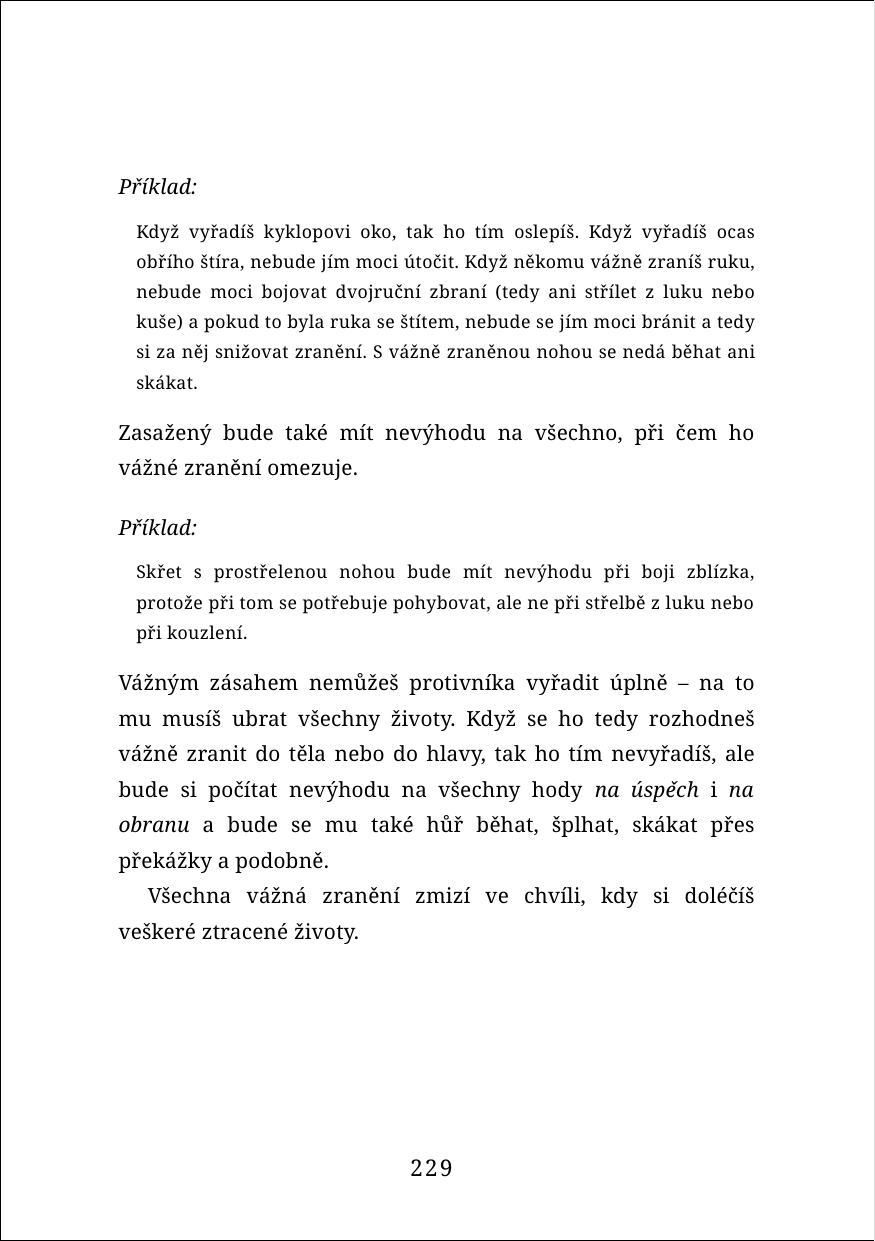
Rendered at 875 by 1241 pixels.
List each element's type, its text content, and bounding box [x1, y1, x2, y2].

text Příklad: [118, 172, 756, 200]
text Zasažený bude také mít nevýhodu na všechno, při čem ho vážné zranění omezuje. [118, 418, 756, 482]
text Vážným zásahem nemůžeš protivníka vyřadit úplně – na to mu musíš ubrat všechny životy. Když se ho tedy rozhodneš vážně zranit do těla nebo do hlavy, tak ho tím nevyřadíš, ale bude si počítat nevýhodu na všechny hody na úspěch i na obranu a bude se mu také hůř běhat, šplhat, skákat přes překážky a podobně. Všechna vážná zranění zmizí ve chvíli, kdy si doléčíš veškeré ztracené životy. [118, 668, 756, 945]
text Skřet s prostřelenou nohou bude mít nevýhodu při boji zblízka, protože při tom se potřebuje pohybovat, ale ne při střelbě z luku nebo při kouzlení. [136, 560, 756, 644]
text Příklad: [118, 513, 756, 541]
text Když vyřadíš kyklopovi oko, tak ho tím oslepíš. Když vyřadíš ocas obřího štíra, nebude jím moci útočit. Když někomu vážně zraníš ruku, nebude moci bojovat dvojruční zbraní (tedy ani střílet z luku nebo kuše) a pokud to byla ruka se štítem, nebude se jím moci bránit a tedy si za něj snižovat zranění. S vážně zraněnou nohou se nedá běhat ani skákat. [136, 219, 756, 394]
